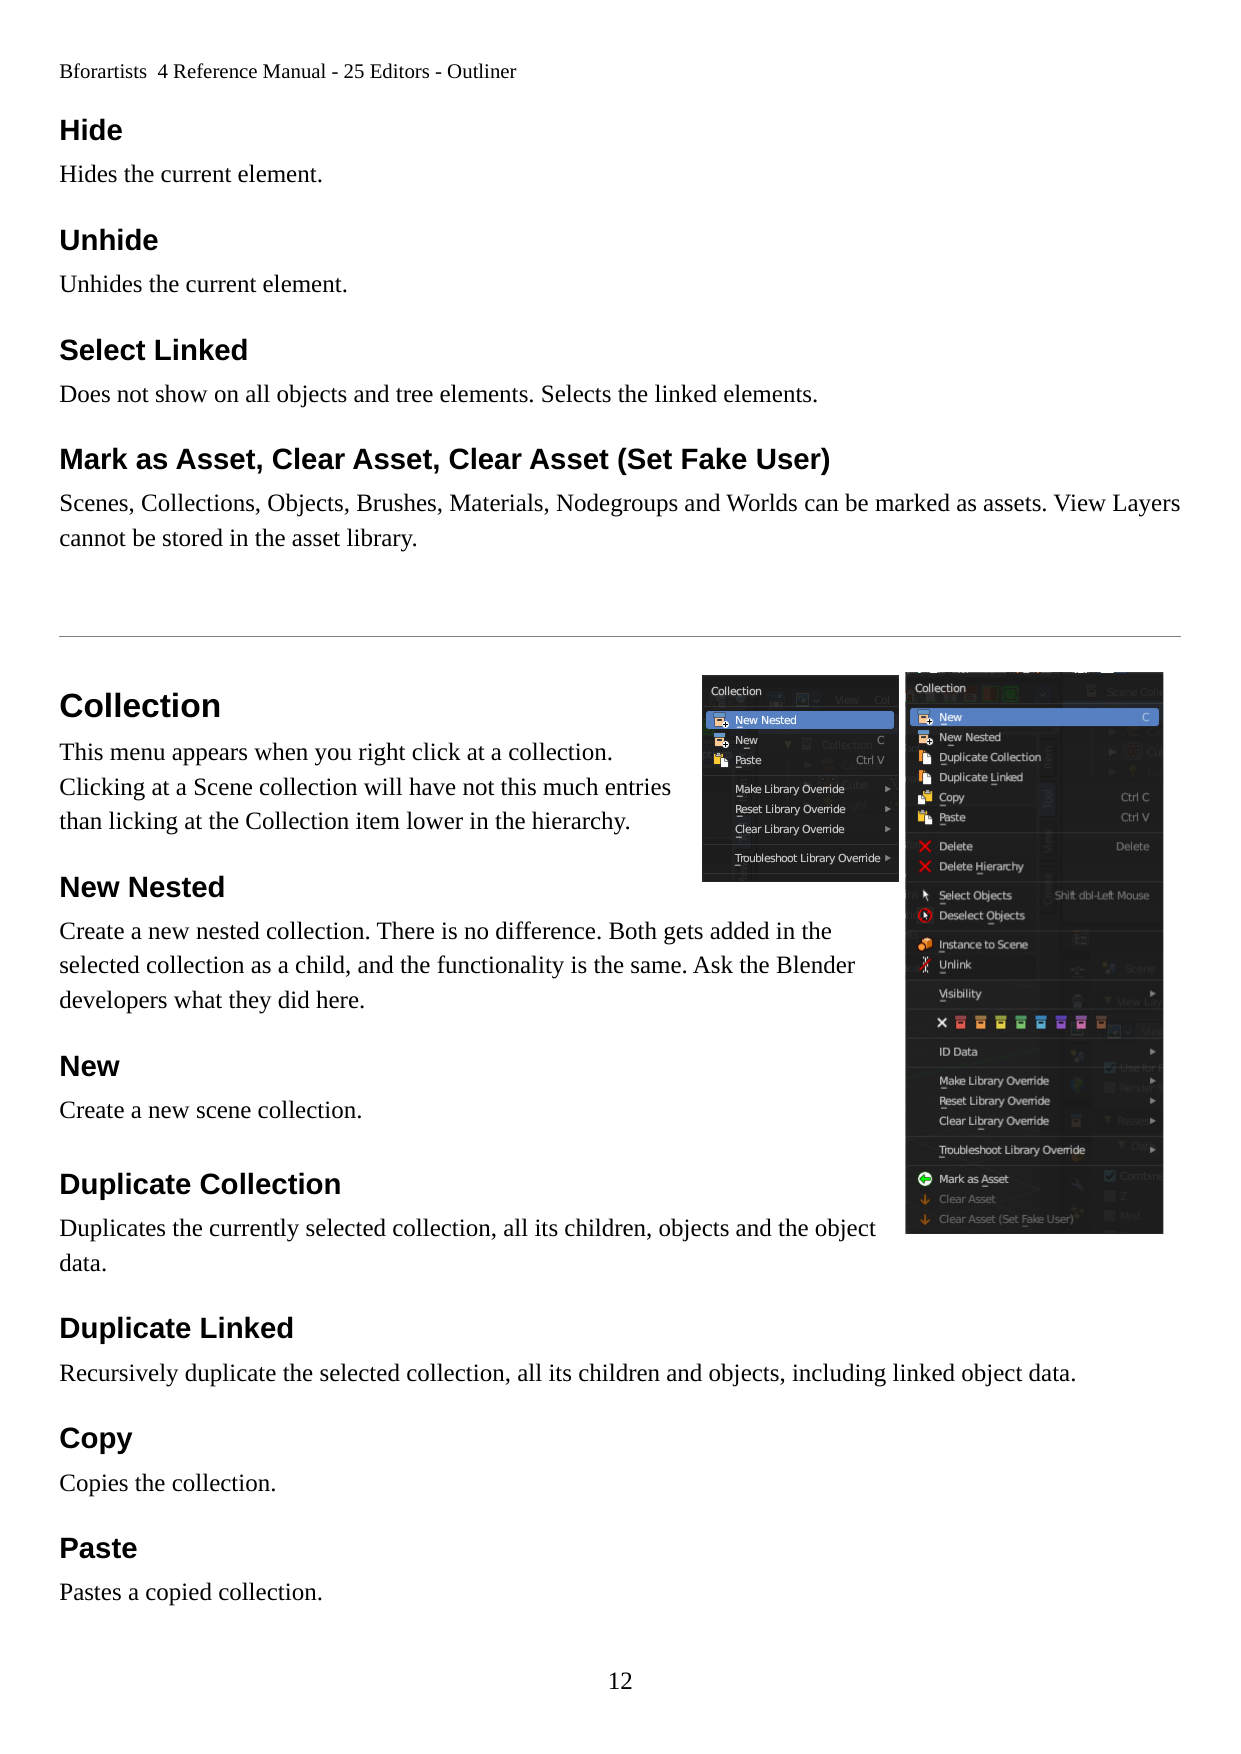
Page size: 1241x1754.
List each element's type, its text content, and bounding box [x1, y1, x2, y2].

subtitle New [59, 1049, 905, 1082]
subtitle Collection [59, 686, 702, 725]
picture [702, 675, 899, 882]
text Unhides the current element. [59, 269, 1181, 297]
subtitle Copy [59, 1421, 1181, 1455]
subtitle [1164, 1167, 1181, 1201]
subtitle Duplicate Collection [59, 1167, 905, 1201]
text Recursively duplicate the selected collection, all its children and objects, including linked object data. [59, 1358, 1181, 1386]
subtitle Hide [59, 113, 1181, 146]
subtitle [899, 686, 905, 725]
text Duplicates the currently selected collection, all its children, objects and the object data. [59, 1213, 1181, 1277]
text Does not show on all objects and tree elements. Selects the linked elements. [59, 379, 1181, 407]
subtitle Paste [59, 1531, 1181, 1565]
text Create a new nested collection. There is no difference. Both gets added in the selected collection as a child, and the functionality is the same. Ask the Blender developers what they did here. [59, 916, 905, 1014]
text Create a new scene collection. [59, 1095, 905, 1124]
text Pastes a copied collection. [59, 1577, 1181, 1606]
text Hides the current element. [59, 159, 1181, 188]
picture [905, 672, 1164, 1234]
text Copies the collection. [59, 1468, 1181, 1496]
subtitle [1164, 1049, 1181, 1082]
subtitle Unhide [59, 222, 1181, 256]
subtitle New Nested [59, 870, 905, 904]
subtitle Select Linked [59, 332, 1181, 366]
text This menu appears when you right click at a collection. Clicking at a Scene collection will have not this much entries than licking at the Collection item lower in the hierarchy. [59, 737, 702, 835]
text Scenes, Collections, Objects, Brushes, Materials, Nodegroups and Worlds can be marked as assets. View Layers cannot be stored in the asset library. [59, 488, 1181, 552]
subtitle [1164, 870, 1181, 904]
subtitle [1164, 686, 1181, 725]
subtitle Duplicate Linked [59, 1311, 1181, 1345]
subtitle Mark as Asset, Clear Asset, Clear Asset (Set Fake User) [59, 442, 1181, 476]
